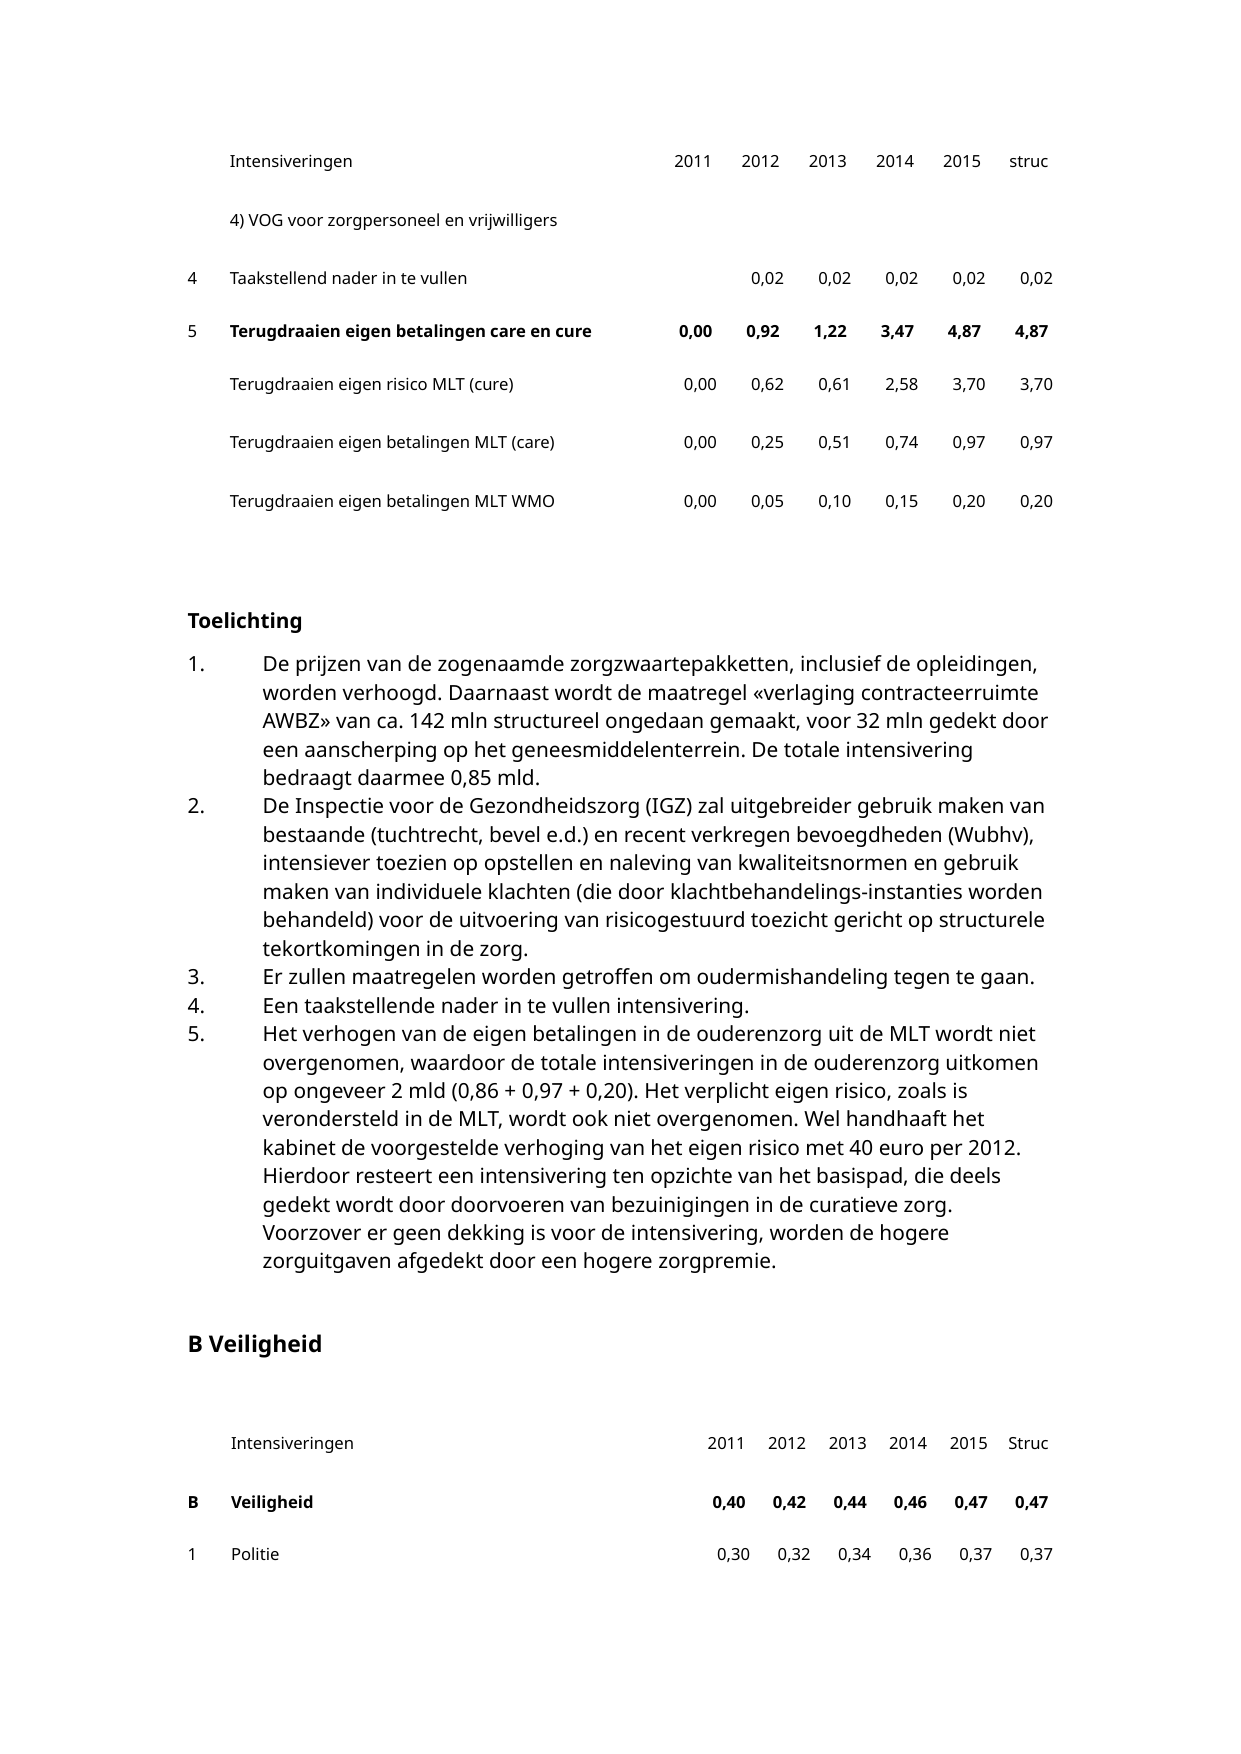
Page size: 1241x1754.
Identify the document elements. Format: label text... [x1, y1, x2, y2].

table_header 2014 [851, 150, 918, 208]
table_header [188, 150, 229, 208]
table_cell Politie [231, 1543, 689, 1596]
table_cell Terugdraaien eigen betalingen MLT (care) [230, 431, 649, 489]
table_cell [717, 209, 784, 267]
table_cell Terugdraaien eigen betalingen care en cure [230, 320, 649, 372]
table_header 2015 [918, 150, 985, 208]
table_header 2011 [689, 1432, 750, 1490]
table_cell 0,25 [717, 431, 784, 489]
table_cell [784, 209, 851, 267]
table_header 2013 [810, 1432, 871, 1490]
table_cell 0,47 [931, 1490, 992, 1543]
table_cell 0,37 [992, 1543, 1053, 1596]
table_cell 0,36 [871, 1543, 931, 1596]
table_header 2014 [871, 1432, 931, 1490]
subtitle B Veiligheid [187, 1328, 1053, 1359]
table_cell 0,74 [851, 431, 918, 489]
table_cell 0,47 [992, 1490, 1053, 1543]
table_header 2013 [784, 150, 851, 208]
table_cell [851, 209, 918, 267]
table_cell 0,00 [649, 431, 717, 489]
table_cell 2,58 [851, 372, 918, 431]
table_cell Terugdraaien eigen betalingen MLT WMO [230, 489, 649, 548]
table_cell 4,87 [985, 320, 1053, 372]
table_cell 0,34 [810, 1543, 871, 1596]
table_cell 3,70 [985, 372, 1053, 431]
table_cell 4 [188, 267, 229, 319]
table_header 2015 [931, 1432, 992, 1490]
table_cell 0,02 [717, 267, 784, 319]
table_cell B [188, 1490, 231, 1543]
list Er zullen maatregelen worden getroffen om oudermishandeling tegen te gaan. [187, 962, 1053, 991]
list Het verhogen van de eigen betalingen in de ouderenzorg uit de MLT wordt niet overgenomen, waardoor de totale intensiveringen in de ouderenzorg uitkomen op ongeveer 2 mld (0,86 + 0,97 + 0,20). Het verplicht eigen risico, zoals is verondersteld in de MLT, wordt ook niet overgenomen. Wel handhaaft het kabinet de voorgestelde verhoging van het eigen risico met 40 euro per 2012. Hierdoor resteert een intensivering ten opzichte van het basispad, die deels gedekt wordt door doorvoeren van bezuinigingen in de curatieve zorg. Voorzover er geen dekking is voor de intensivering, worden de hogere zorguitgaven afgedekt door een hogere zorgpremie. [187, 1019, 1053, 1275]
table_header Intensiveringen [230, 150, 649, 208]
table_cell 0,61 [784, 372, 851, 431]
table_cell 0,00 [649, 489, 717, 548]
table_cell 0,42 [750, 1490, 810, 1543]
list De Inspectie voor de Gezondheidszorg (IGZ) zal uitgebreider gebruik maken van bestaande (tuchtrecht, bevel e.d.) en recent verkregen bevoegdheden (Wubhv), intensiever toezien op opstellen en naleving van kwaliteitsnormen en gebruik maken van individuele klachten (die door klachtbehandelings-instanties worden behandeld) voor de uitvoering van risicogestuurd toezicht gericht op structurele tekortkomingen in de zorg. [187, 792, 1053, 962]
table_cell 4) VOG voor zorgpersoneel en vrijwilligers [230, 209, 649, 267]
table_header struc [985, 150, 1053, 208]
table_header Intensiveringen [231, 1432, 689, 1490]
table_header 2012 [717, 150, 784, 208]
table_cell [985, 209, 1053, 267]
table_cell 0,62 [717, 372, 784, 431]
table_cell 0,02 [784, 267, 851, 319]
table_cell 0,00 [649, 372, 717, 431]
text Toelichting [187, 606, 1053, 634]
table_cell Taakstellend nader in te vullen [230, 267, 649, 319]
table_cell 0,32 [750, 1543, 810, 1596]
table_cell 0,46 [871, 1490, 931, 1543]
table_header Struc [992, 1432, 1053, 1490]
table_cell [918, 209, 985, 267]
table_cell [188, 431, 229, 489]
table_cell 5 [188, 320, 229, 372]
table_cell 0,05 [717, 489, 784, 548]
table_cell 3,47 [851, 320, 918, 372]
table_cell 0,10 [784, 489, 851, 548]
table_cell 0,37 [931, 1543, 992, 1596]
table_cell 0,20 [985, 489, 1053, 548]
table_cell 0,92 [717, 320, 784, 372]
table_cell [188, 489, 229, 548]
table_cell 0,02 [985, 267, 1053, 319]
table_cell [188, 209, 229, 267]
table_cell [188, 372, 229, 431]
table_cell 0,97 [985, 431, 1053, 489]
table_cell 0,40 [689, 1490, 750, 1543]
table_cell 1 [188, 1543, 231, 1596]
table_header [188, 1432, 231, 1490]
table_cell 3,70 [918, 372, 985, 431]
table_cell 0,02 [851, 267, 918, 319]
list Een taakstellende nader in te vullen intensivering. [187, 991, 1053, 1019]
table_header 2011 [649, 150, 717, 208]
table_cell 4,87 [918, 320, 985, 372]
table_cell Terugdraaien eigen risico MLT (cure) [230, 372, 649, 431]
table_cell 0,44 [810, 1490, 871, 1543]
table_cell 0,97 [918, 431, 985, 489]
list De prijzen van de zogenaamde zorgzwaartepakketten, inclusief de opleidingen, worden verhoogd. Daarnaast wordt de maatregel «verlaging contracteerruimte AWBZ» van ca. 142 mln structureel ongedaan gemaakt, voor 32 mln gedekt door een aanscherping op het geneesmiddelenterrein. De totale intensivering bedraagt daarmee 0,85 mld. [187, 649, 1053, 792]
table_cell 0,30 [689, 1543, 750, 1596]
table_cell [649, 267, 717, 319]
table_cell 0,02 [918, 267, 985, 319]
table_cell Veiligheid [231, 1490, 689, 1543]
table_cell 0,00 [649, 320, 717, 372]
table_cell 0,20 [918, 489, 985, 548]
table_cell 0,15 [851, 489, 918, 548]
table_cell 1,22 [784, 320, 851, 372]
table_cell 0,51 [784, 431, 851, 489]
table_header 2012 [750, 1432, 810, 1490]
table_cell [649, 209, 717, 267]
